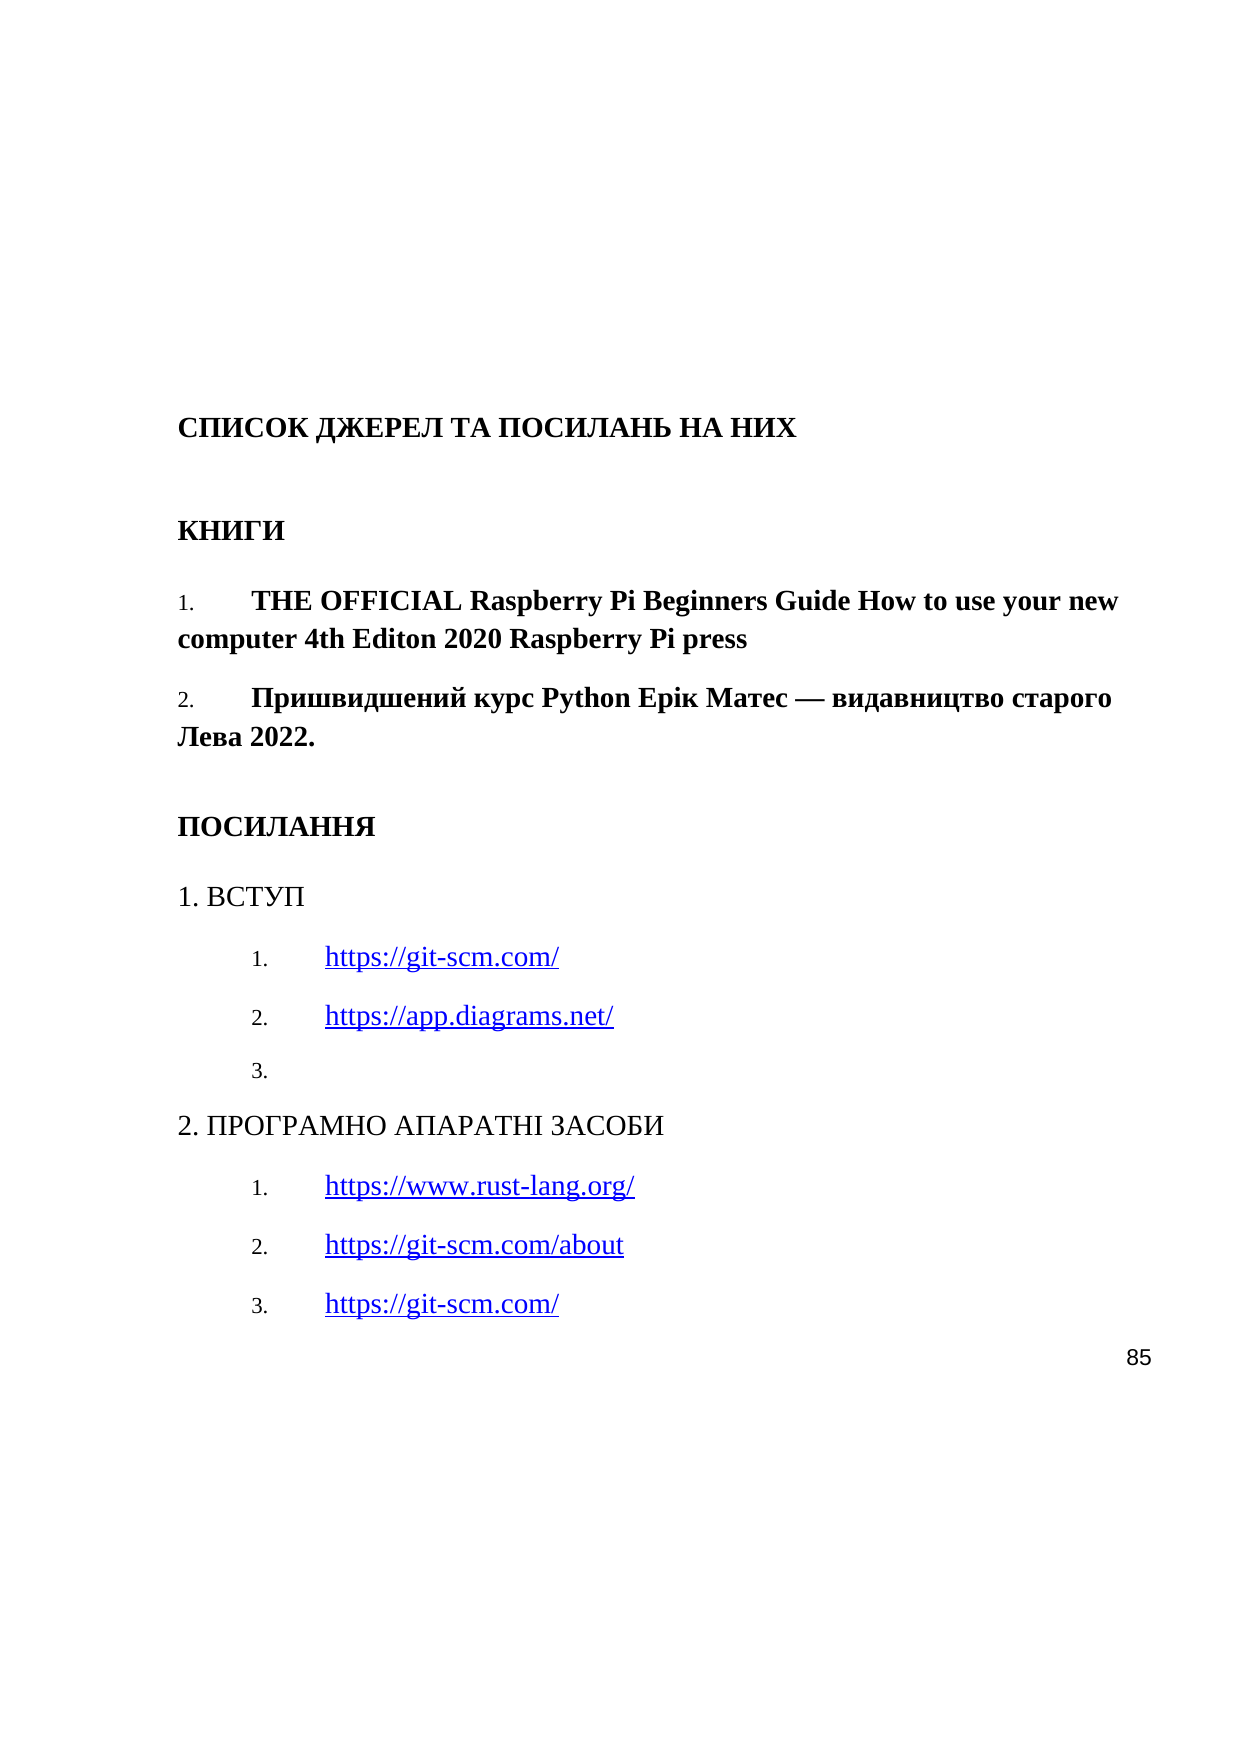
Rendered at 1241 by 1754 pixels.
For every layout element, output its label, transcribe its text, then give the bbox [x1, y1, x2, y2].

list https://git-scm.com/about [251, 1227, 1152, 1261]
list https://www.rust-lang.org/ [251, 1168, 1152, 1201]
text 2. ПРОГРАМНО АПАРАТНІ ЗАСОБИ [177, 1108, 1152, 1142]
text 1. ВСТУП [177, 879, 1152, 913]
list https://app.diagrams.net/ [251, 998, 1152, 1032]
list https://git-scm.com/ [251, 1287, 1152, 1320]
list https://git-scm.com/ [251, 939, 1152, 972]
list THE OFFICIAL Raspberry Pi Beginners Guide How to use your new computer 4th Editon 2020 Raspberry Pi press [177, 583, 1152, 655]
list Пришвидшений курс Python Ерік Матес — видавництво старого Лева 2022. [177, 681, 1152, 753]
text КНИГИ [177, 513, 1152, 546]
text ПОСИЛАННЯ [177, 809, 1152, 843]
text СПИСОК ДЖЕРЕЛ ТА ПОСИЛАНЬ НА НИХ [177, 410, 1152, 443]
